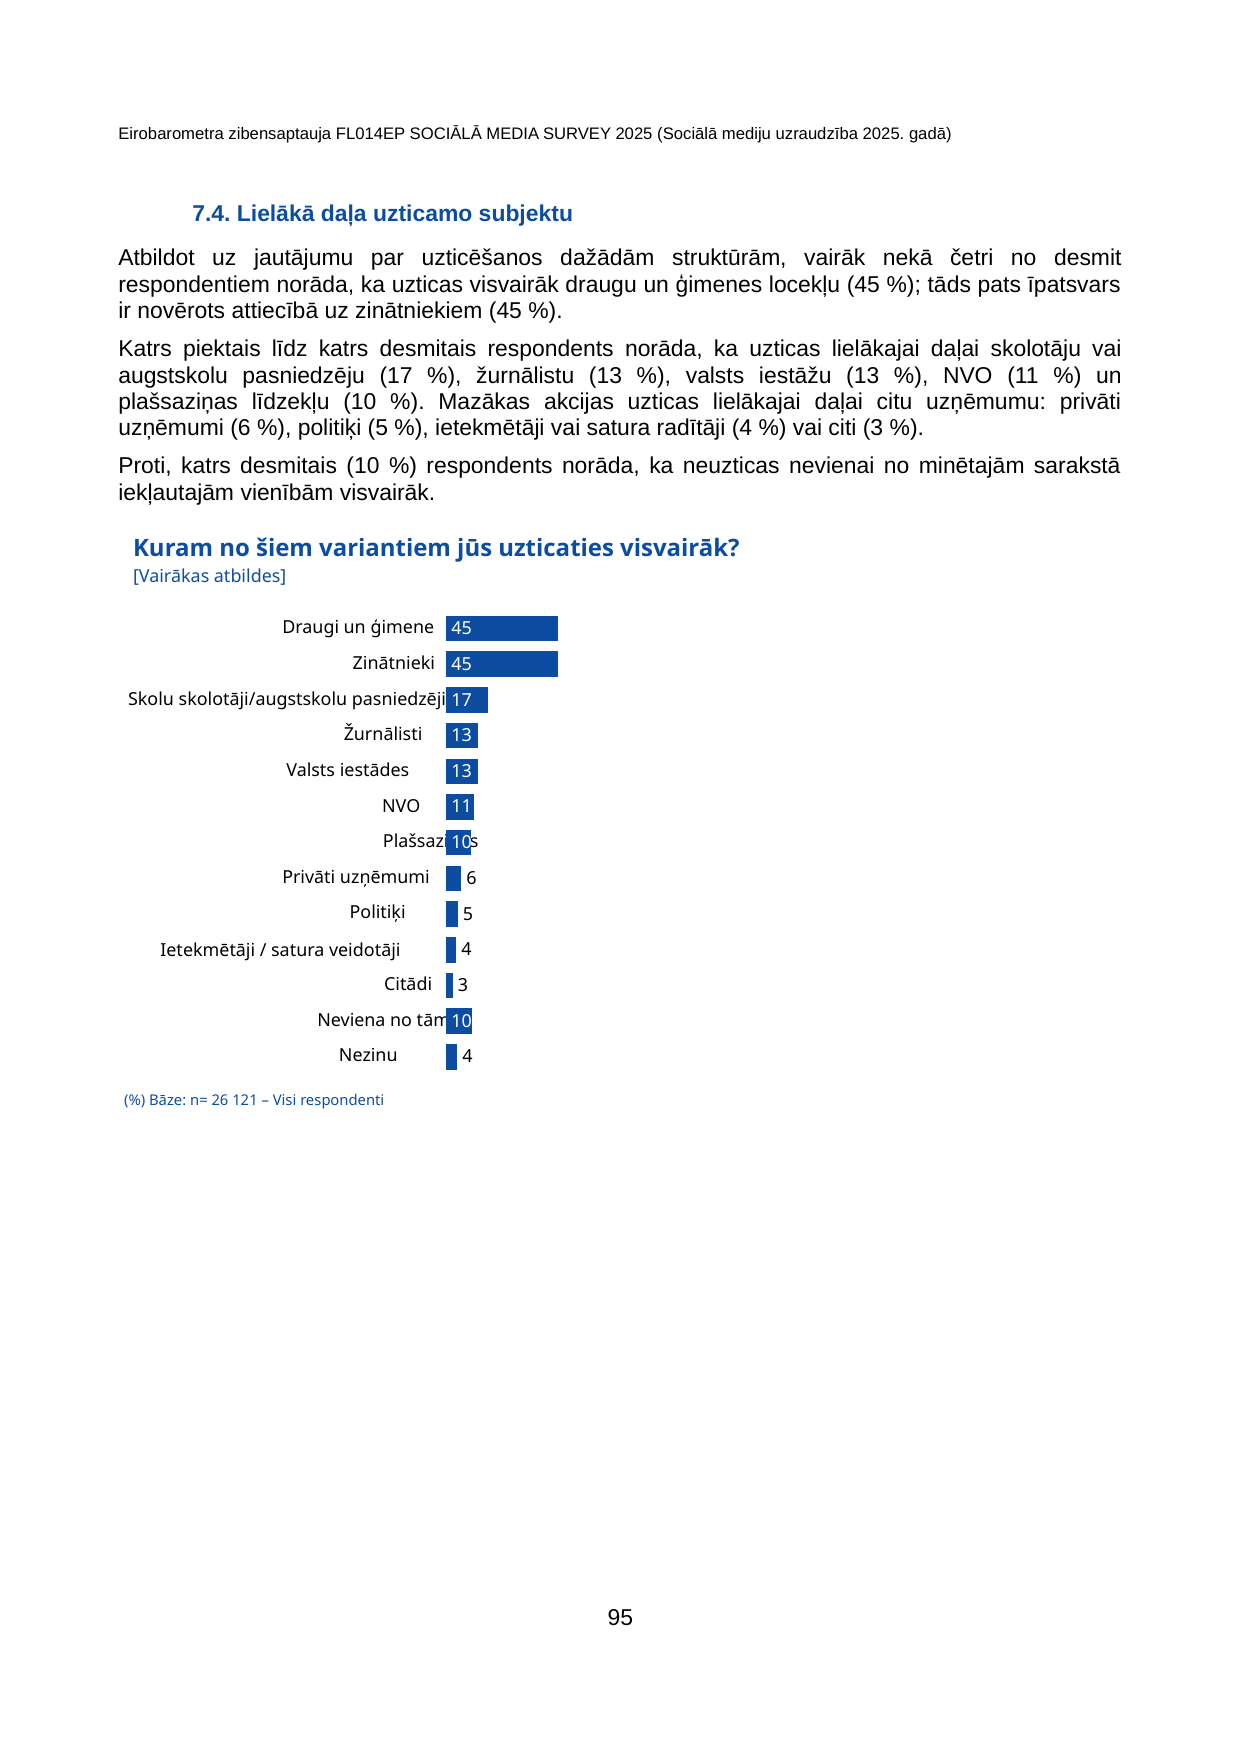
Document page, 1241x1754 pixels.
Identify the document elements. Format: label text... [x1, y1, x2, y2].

text Katrs piektais līdz katrs desmitais respondents norāda, ka uzticas lielākajai daļai skolotāju vai augstskolu pasniedzēju (17 %), žurnālistu (13 %), valsts iestāžu (13 %), NVO (11 %) un plašsaziņas līdzekļu (10 %). Mazākas akcijas uzticas lielākajai daļai citu uzņēmumu: privāti uzņēmumi (6 %), politiķi (5 %), ietekmētāji vai satura radītāji (4 %) vai citi (3 %). [118, 335, 1122, 441]
text Proti, katrs desmitais (10 %) respondents norāda, ka neuzticas nevienai no minētajām sarakstā iekļautajām vienībām visvairāk. [118, 452, 1122, 505]
subtitle 7.4. Lielākā daļa uzticamo subjektu [118, 199, 1122, 226]
text Atbildot uz jautājumu par uzticēšanos dažādām struktūrām, vairāk nekā četri no desmit respondentiem norāda, ka uzticas visvairāk draugu un ģimenes locekļu (45 %); tāds pats īpatsvars ir novērots attiecībā uz zinātniekiem (45 %). [118, 244, 1122, 323]
